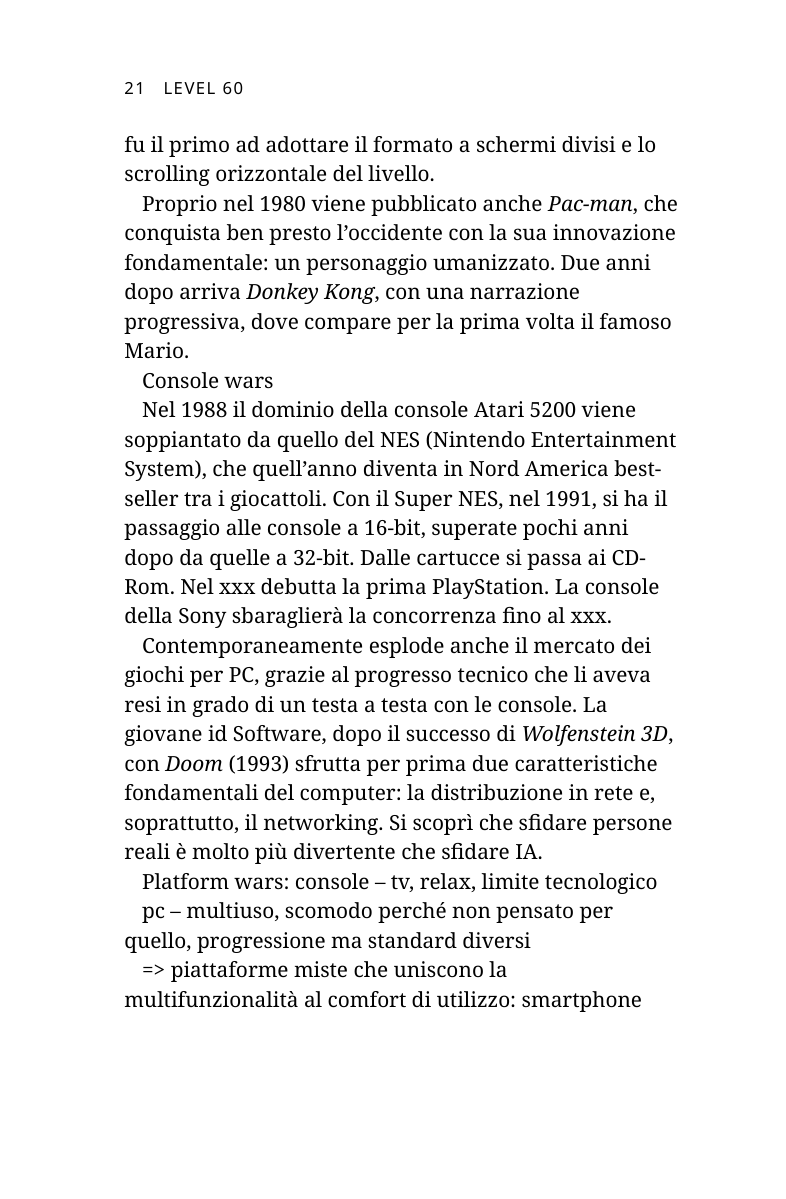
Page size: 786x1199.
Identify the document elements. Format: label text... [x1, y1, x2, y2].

text fu il primo ad adottare il formato a schermi divisi e lo scrolling orizzontale del livello. [124, 129, 679, 188]
text => piattaforme miste che uniscono la multifunzionalità al comfort di utilizzo: smartphone [124, 954, 679, 1013]
text Console wars [124, 365, 679, 394]
text Platform wars: console – tv, relax, limite tecnologico [124, 866, 679, 895]
text pc – multiuso, scomodo perché non pensato per quello, progressione ma standard diversi [124, 895, 679, 954]
text Contemporaneamente esplode anche il mercato dei giochi per PC, grazie al progresso tecnico che li aveva resi in grado di un testa a testa con le console. La giovane id Software, dopo il successo di Wolfenstein 3D, con Doom (1993) sfrutta per prima due caratteristiche fondamentali del computer: la distribuzione in rete e, soprattutto, il networking. Si scoprì che sfidare persone reali è molto più divertente che sfidare IA. [124, 630, 679, 866]
text Nel 1988 il dominio della console Atari 5200 viene soppiantato da quello del NES (Nintendo Entertainment System), che quell’anno diventa in Nord America best-seller tra i giocattoli. Con il Super NES, nel 1991, si ha il passaggio alle console a 16-bit, superate pochi anni dopo da quelle a 32-bit. Dalle cartucce si passa ai CD-Rom. Nel xxx debutta la prima PlayStation. La console della Sony sbaraglierà la concorrenza fino al xxx. [124, 394, 679, 630]
text Proprio nel 1980 viene pubblicato anche Pac-man, che conquista ben presto l’occidente con la sua innovazione fondamentale: un personaggio umanizzato. Due anni dopo arriva Donkey Kong, con una narrazione progressiva, dove compare per la prima volta il famoso Mario. [124, 188, 679, 365]
